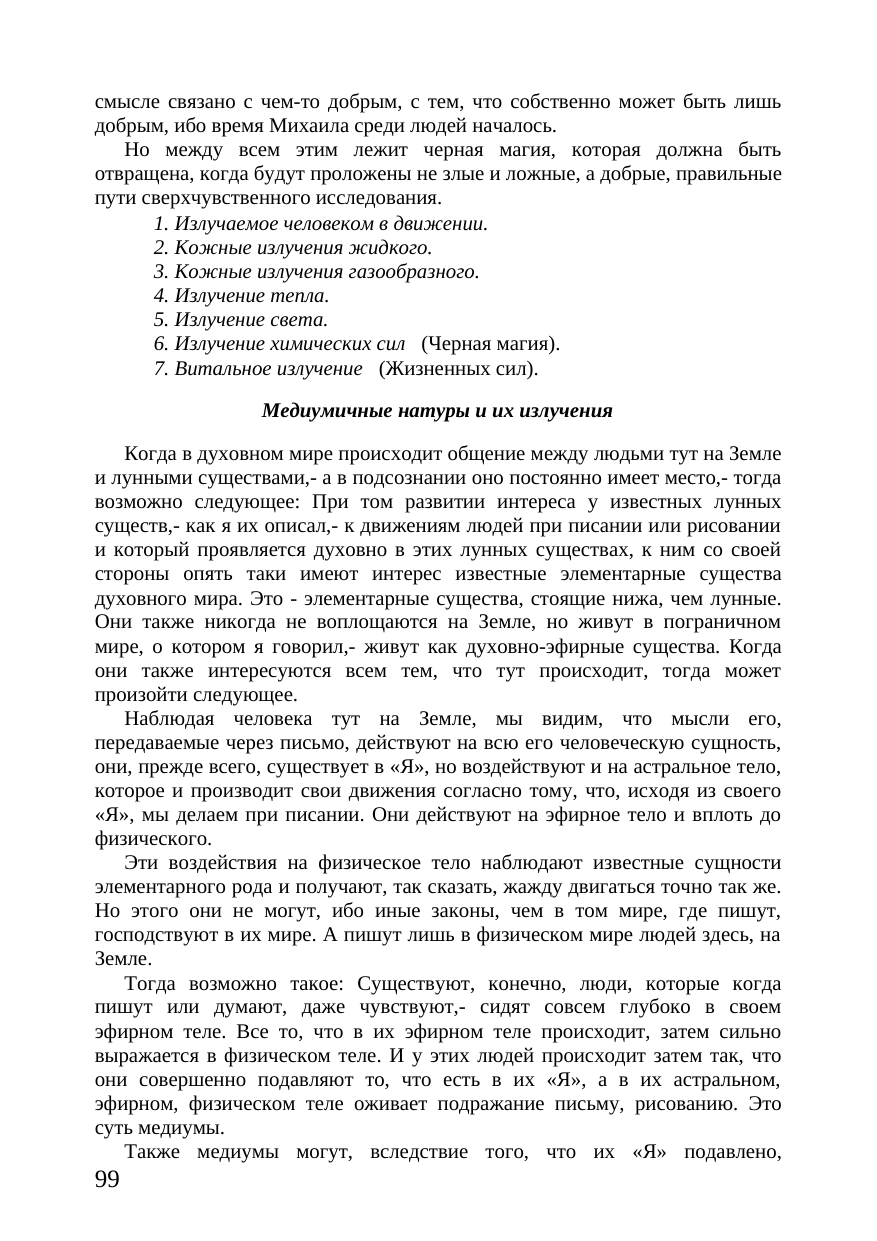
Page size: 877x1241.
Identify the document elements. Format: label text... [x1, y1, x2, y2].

text 6. Излучение химических сил (Черная магия). [94, 331, 782, 355]
subtitle Медиумичные натуры и их излучения [94, 398, 782, 422]
text 7. Витальное излучение (Жизненных сил). [94, 355, 782, 379]
text Тогда возможно такое: Существуют, конечно, люди, которые когда пишут или думают, даже чувствуют,- сидят совсем глубоко в своем эфирном теле. Все то, что в их эфирном теле происходит, затем сильно выражается в физическом теле. И у этих людей происходит затем так, что они совершенно подавляют то, что есть в их «Я», а в их астральном, эфирном, физическом теле оживает подражание письму, рисованию. Это суть медиумы. [94, 970, 782, 1139]
text 3. Кожные излучения газообразного. [94, 259, 782, 283]
text Когда в духовном мире происходит общение между людьми тут на Земле и лунными существами,- а в подсознании оно постоянно имеет место,- тогда возможно следующее: При том развитии интереса у известных лунных существ,- как я их описал,- к движениям людей при писании или рисовании и который проявляется духовно в этих лунных существах, к ним со своей стороны опять таки имеют интерес известные элементарные существа духовного мира. Это - элементарные существа, стоящие нижа, чем лунные. Они также никогда не воплощаются на Земле, но живут в пограничном мире, о котором я говорил,- живут как духовно-эфирные существа. Когда они также интересуются всем тем, что тут происходит, тогда может произойти следующее. [94, 441, 782, 706]
text 5. Излучение света. [94, 307, 782, 331]
text 2. Кожные излучения жидкого. [94, 235, 782, 259]
text Но между всем этим лежит черная магия, которая должна быть отвращена, когда будут проложены не злые и ложные, а добрые, правильные пути сверхчувственного исследования. [94, 137, 782, 209]
text Эти воздействия на физическое тело наблюдают известные сущности элементарного рода и получают, так сказать, жажду двигаться точно так же. Но этого они не могут, ибо иные законы, чем в том мире, где пишут, господствуют в их мире. А пишут лишь в физическом мире людей здесь, на Земле. [94, 850, 782, 970]
text Также медиумы могут, вследствие того, что их «Я» подавлено, [94, 1139, 782, 1163]
text 4. Излучение тепла. [94, 283, 782, 307]
text смысле связано с чем-то добрым, с тем, что собственно может быть лишь добрым, ибо время Михаила среди людей началось. [94, 89, 782, 137]
text 1. Излучаемое человеком в движении. [94, 211, 782, 235]
text Наблюдая человека тут на Земле, мы видим, что мысли его, передаваемые через письмо, действуют на всю его человеческую сущность, они, прежде всего, существует в «Я», но воздействуют и на астральное тело, которое и производит свои движения согласно тому, что, исходя из своего «Я», мы делаем при писании. Они действуют на эфирное тело и вплоть до физического. [94, 706, 782, 850]
